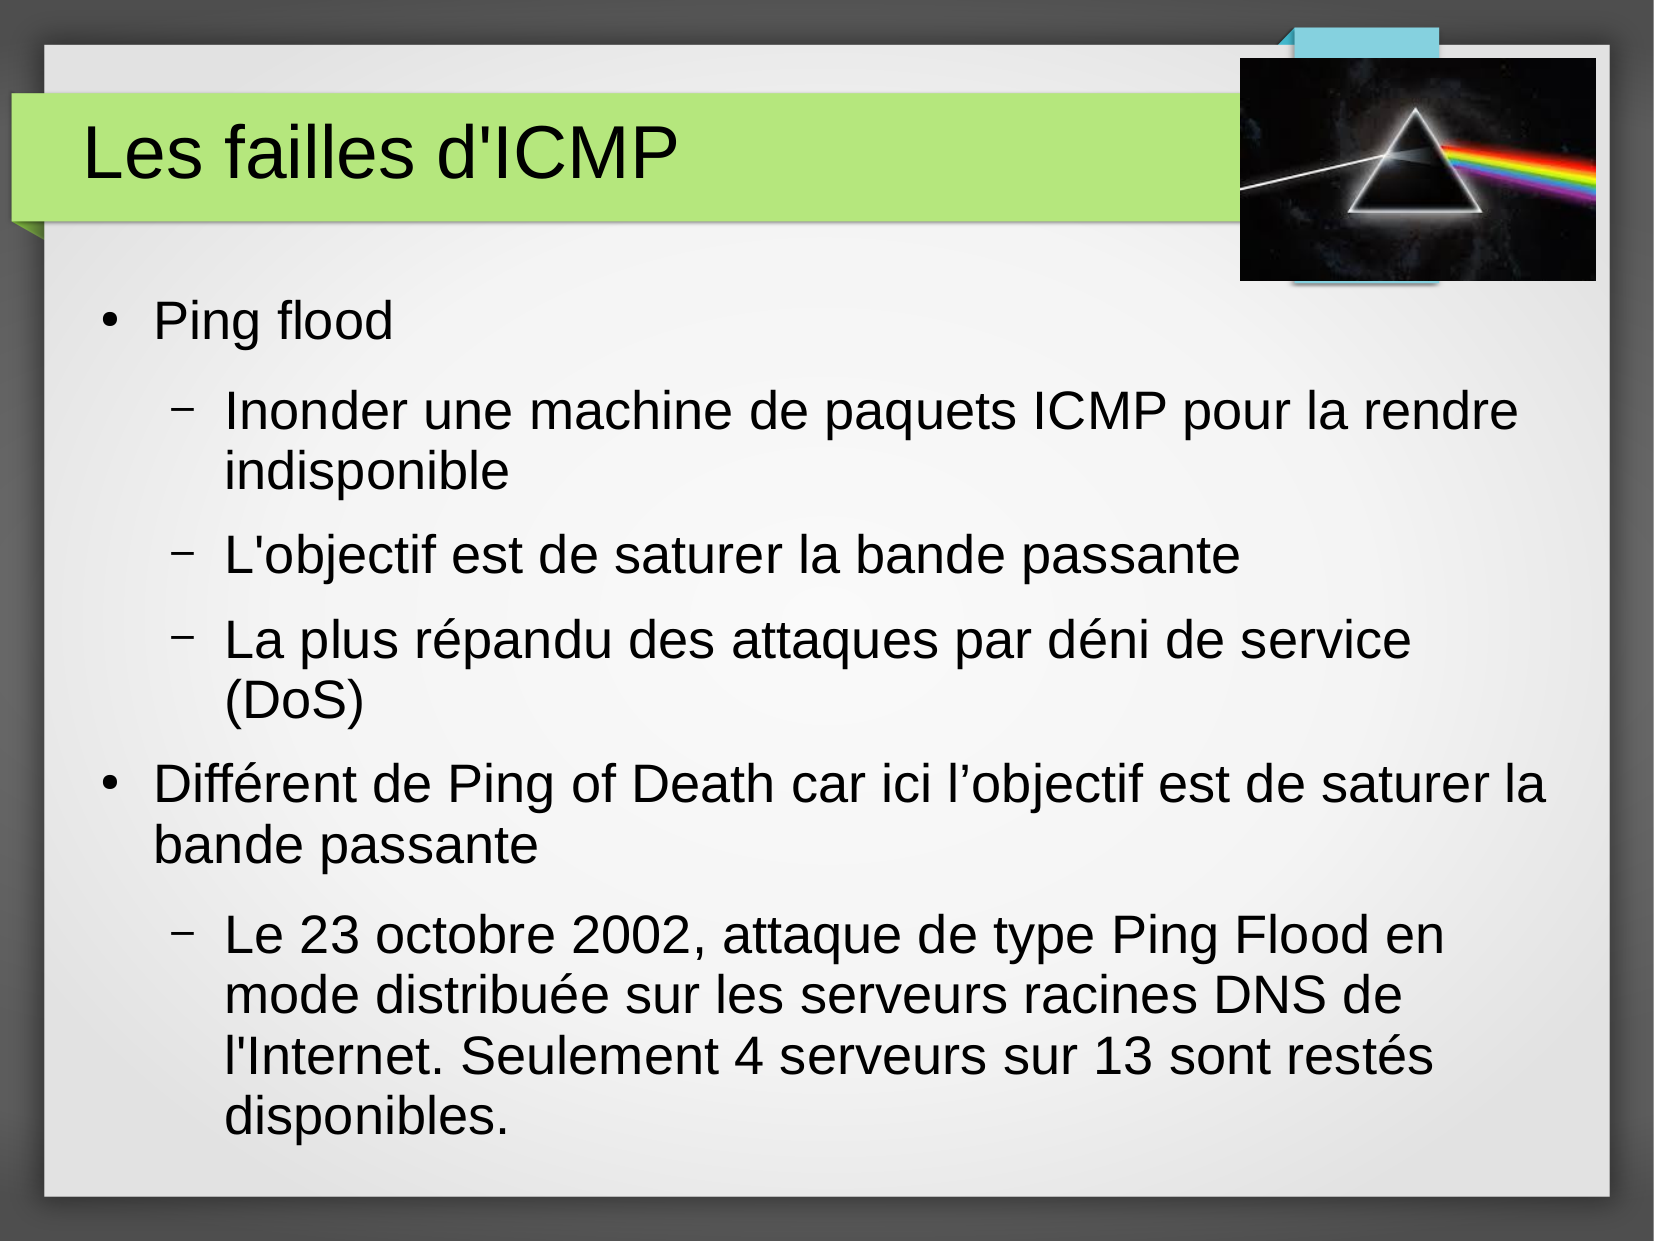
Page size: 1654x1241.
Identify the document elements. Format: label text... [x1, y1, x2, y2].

picture [0, 0, 1654, 1241]
list Ping flood Inonder une machine de paquets ICMP pour la rendre indisponible L'objectif est de saturer la bande passante La plus répandu des attaques par déni de service (DoS) Différent de Ping of Death car ici l’objectif est de saturer la bande passante Le 23 octobre 2002, attaque de type Ping Flood en mode distribuée sur les serveurs racines DNS de l'Internet. Seulement 4 serveurs sur 13 sont restés disponibles. [82, 290, 1571, 1193]
title Les failles d'ICMP [82, 49, 1571, 257]
